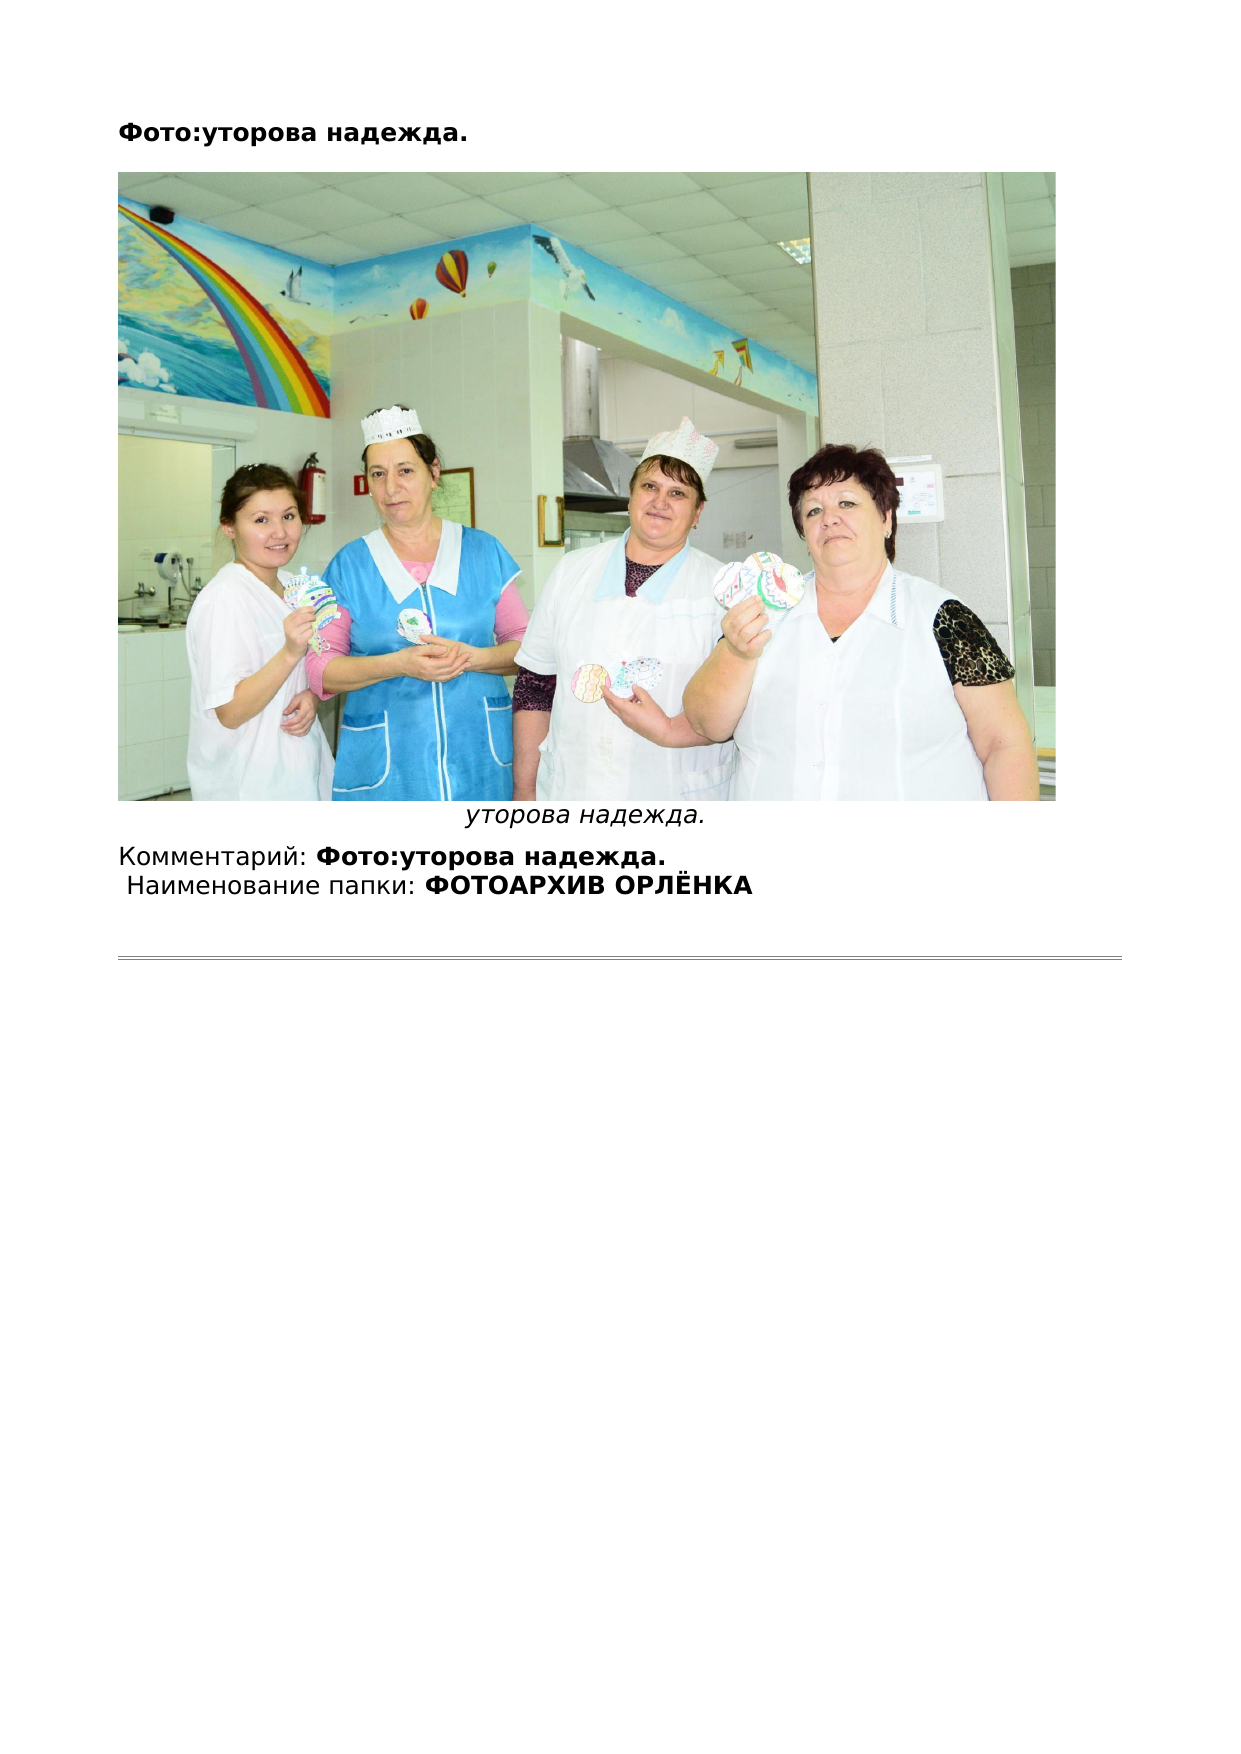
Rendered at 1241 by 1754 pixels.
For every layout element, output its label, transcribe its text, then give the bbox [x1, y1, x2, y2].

subtitle Фото:уторова надежда. [118, 118, 1122, 147]
picture [118, 172, 1056, 801]
text Комментарий: Фото:уторова надежда. Наименование папки: ФОТОАРХИВ ОРЛЁНКА [118, 842, 1122, 929]
text уторова надежда. [118, 801, 1056, 829]
